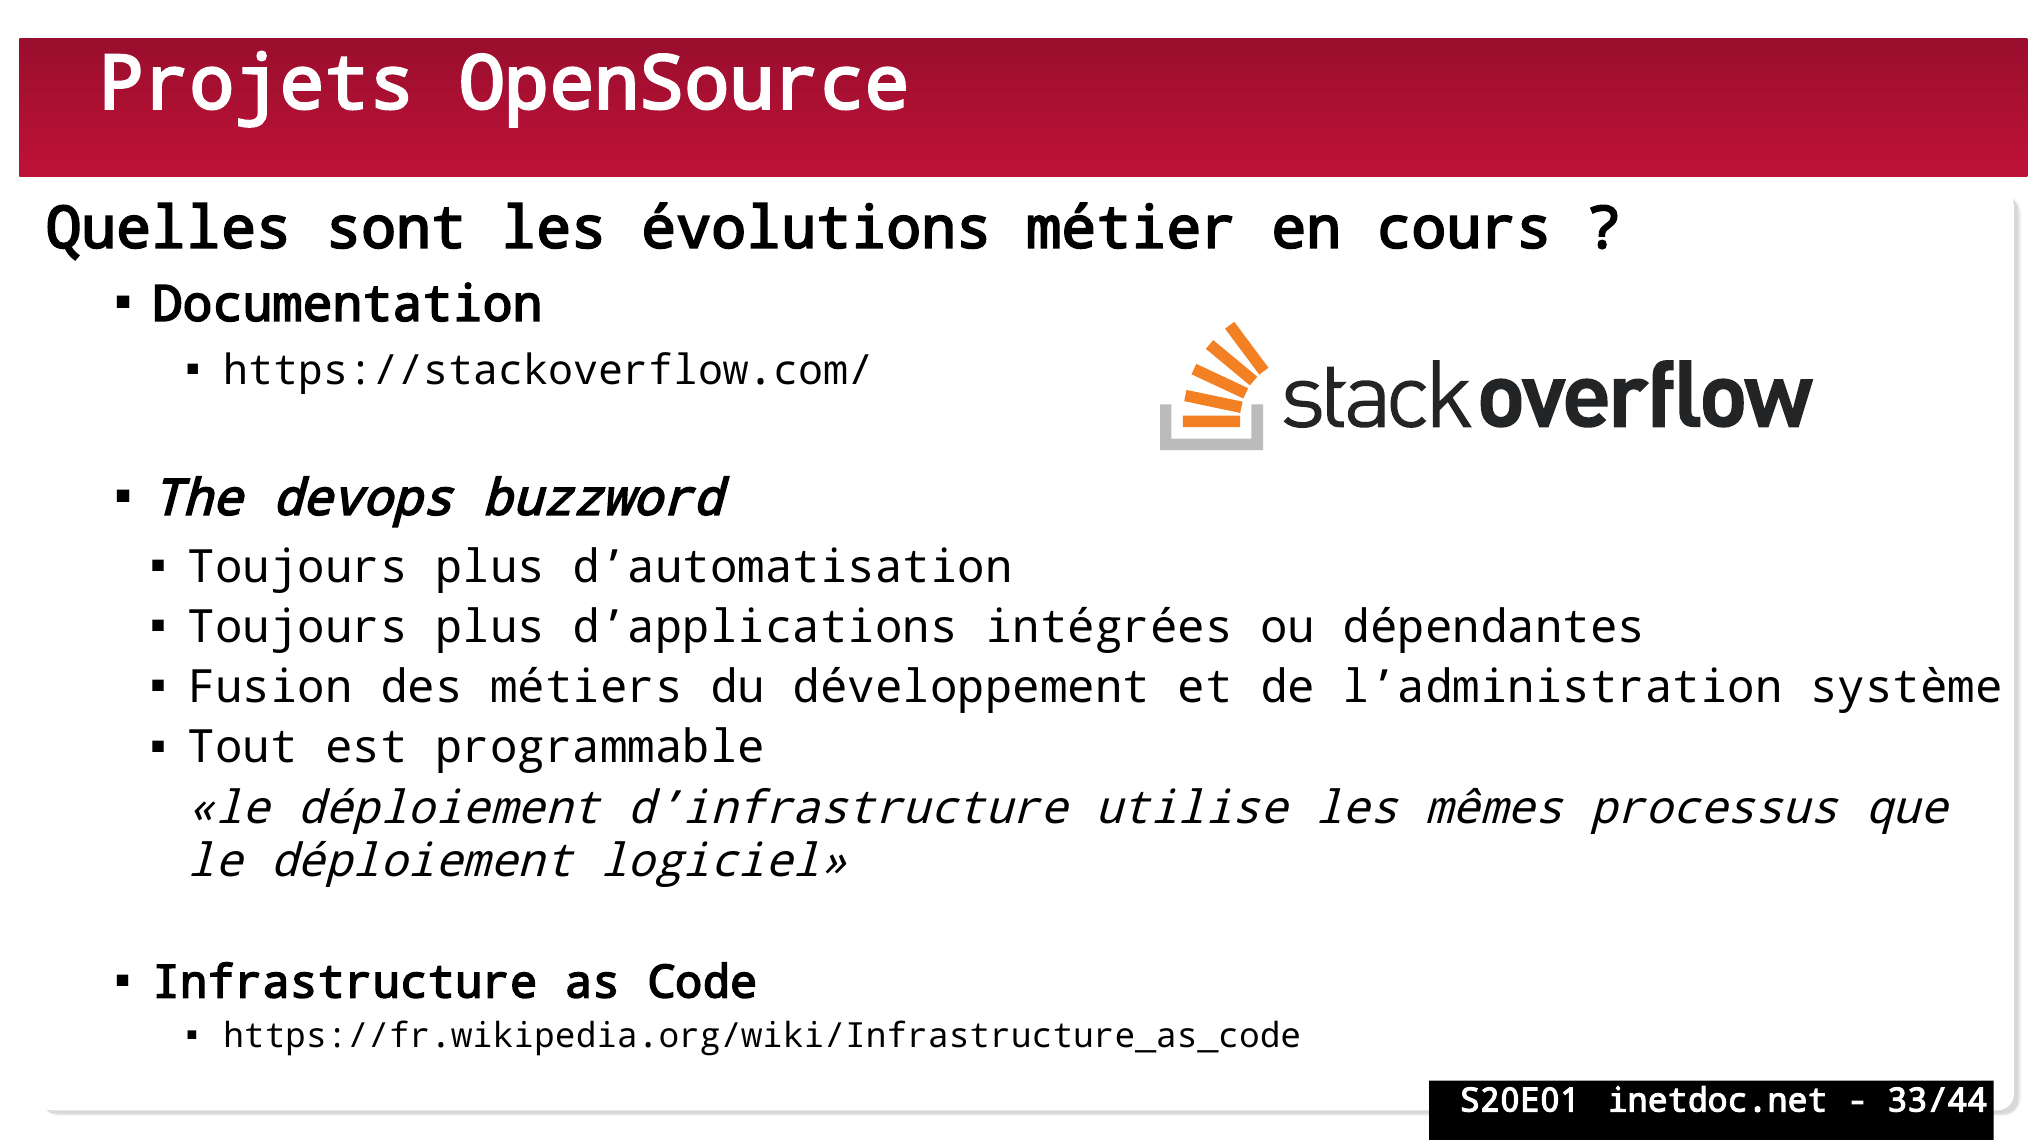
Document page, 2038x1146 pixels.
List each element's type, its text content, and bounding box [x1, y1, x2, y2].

text_box Quelles sont les évolutions métier en cours ? Documentation https://stackoverflow.com/ The devops buzzword Toujours plus d’automatisation Toujours plus d’applications intégrées ou dépendantes Fusion des métiers du développement et de l’administration système Tout est programmable «le déploiement d’infrastructure utilise les mêmes processus que le déploiement logiciel» Infrastructure as Code https://fr.wikipedia.org/wiki/Infrastructure_as_code [35, 188, 2014, 1111]
text_box S20E01 inetdoc.net - <numéro>/44 [1429, 1080, 1994, 1140]
text_box Projets OpenSource [19, 38, 2028, 177]
picture [1113, 295, 1867, 482]
